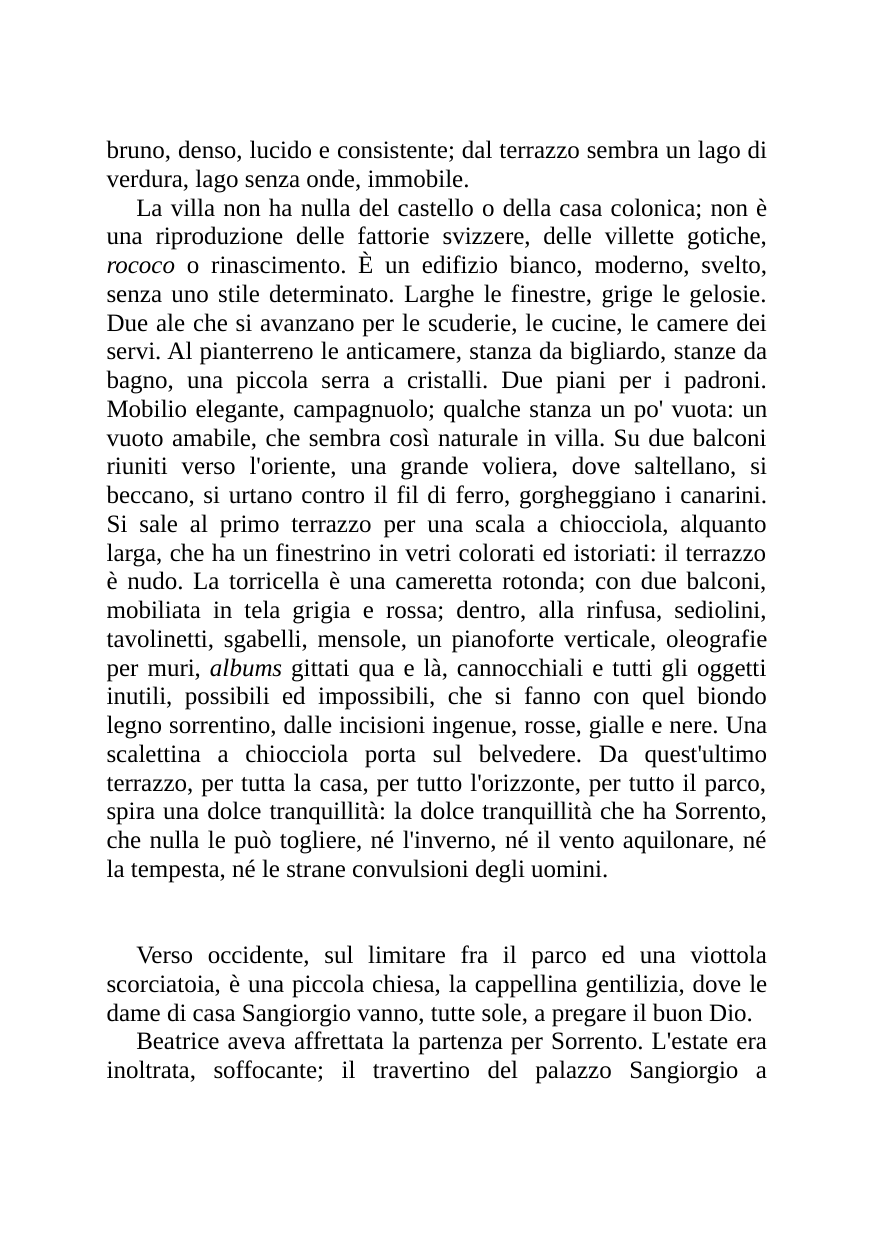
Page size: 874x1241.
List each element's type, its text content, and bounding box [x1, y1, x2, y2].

text La villa non ha nulla del castello o della casa colonica; non è una riproduzione delle fattorie svizzere, delle villette gotiche, rococo o rinascimento. È un edifizio bianco, moderno, svelto, senza uno stile determinato. Larghe le finestre, grige le gelosie. Due ale che si avanzano per le scuderie, le cucine, le camere dei servi. Al pianterreno le anticamere, stanza da bigliardo, stanze da bagno, una piccola serra a cristalli. Due piani per i padroni. Mobilio elegante, campagnuolo; qualche stanza un po' vuota: un vuoto amabile, che sembra così naturale in villa. Su due balconi riuniti verso l'oriente, una grande voliera, dove saltellano, si beccano, si urtano contro il fil di ferro, gorgheggiano i canarini. Si sale al primo terrazzo per una scala a chiocciola, alquanto larga, che ha un finestrino in vetri colorati ed istoriati: il terrazzo è nudo. La torricella è una cameretta rotonda; con due balconi, mobiliata in tela grigia e rossa; dentro, alla rinfusa, sediolini, tavolinetti, sgabelli, mensole, un pianoforte verticale, oleografie per muri, albums gittati qua e là, cannocchiali e tutti gli oggetti inutili, possibili ed impossibili, che si fanno con quel biondo legno sorrentino, dalle incisioni ingenue, rosse, gialle e nere. Una scalettina a chiocciola porta sul belvedere. Da quest'ultimo terrazzo, per tutta la casa, per tutto l'orizzonte, per tutto il parco, spira una dolce tranquillità: la dolce tranquillità che ha Sorrento, che nulla le può togliere, né l'inverno, né il vento aquilonare, né la tempesta, né le strane convulsioni degli uomini. [106, 193, 768, 883]
text Verso occidente, sul limitare fra il parco ed una viottola scorciatoia, è una piccola chiesa, la cappellina gentilizia, dove le dame di casa Sangiorgio vanno, tutte sole, a pregare il buon Dio. [106, 940, 768, 1026]
text bruno, denso, lucido e consistente; dal terrazzo sembra un lago di verdura, lago senza onde, immobile. [106, 135, 768, 193]
text Beatrice aveva affrettata la partenza per Sorrento. L'estate era inoltrata, soffocante; il travertino del palazzo Sangiorgio a [106, 1026, 768, 1084]
